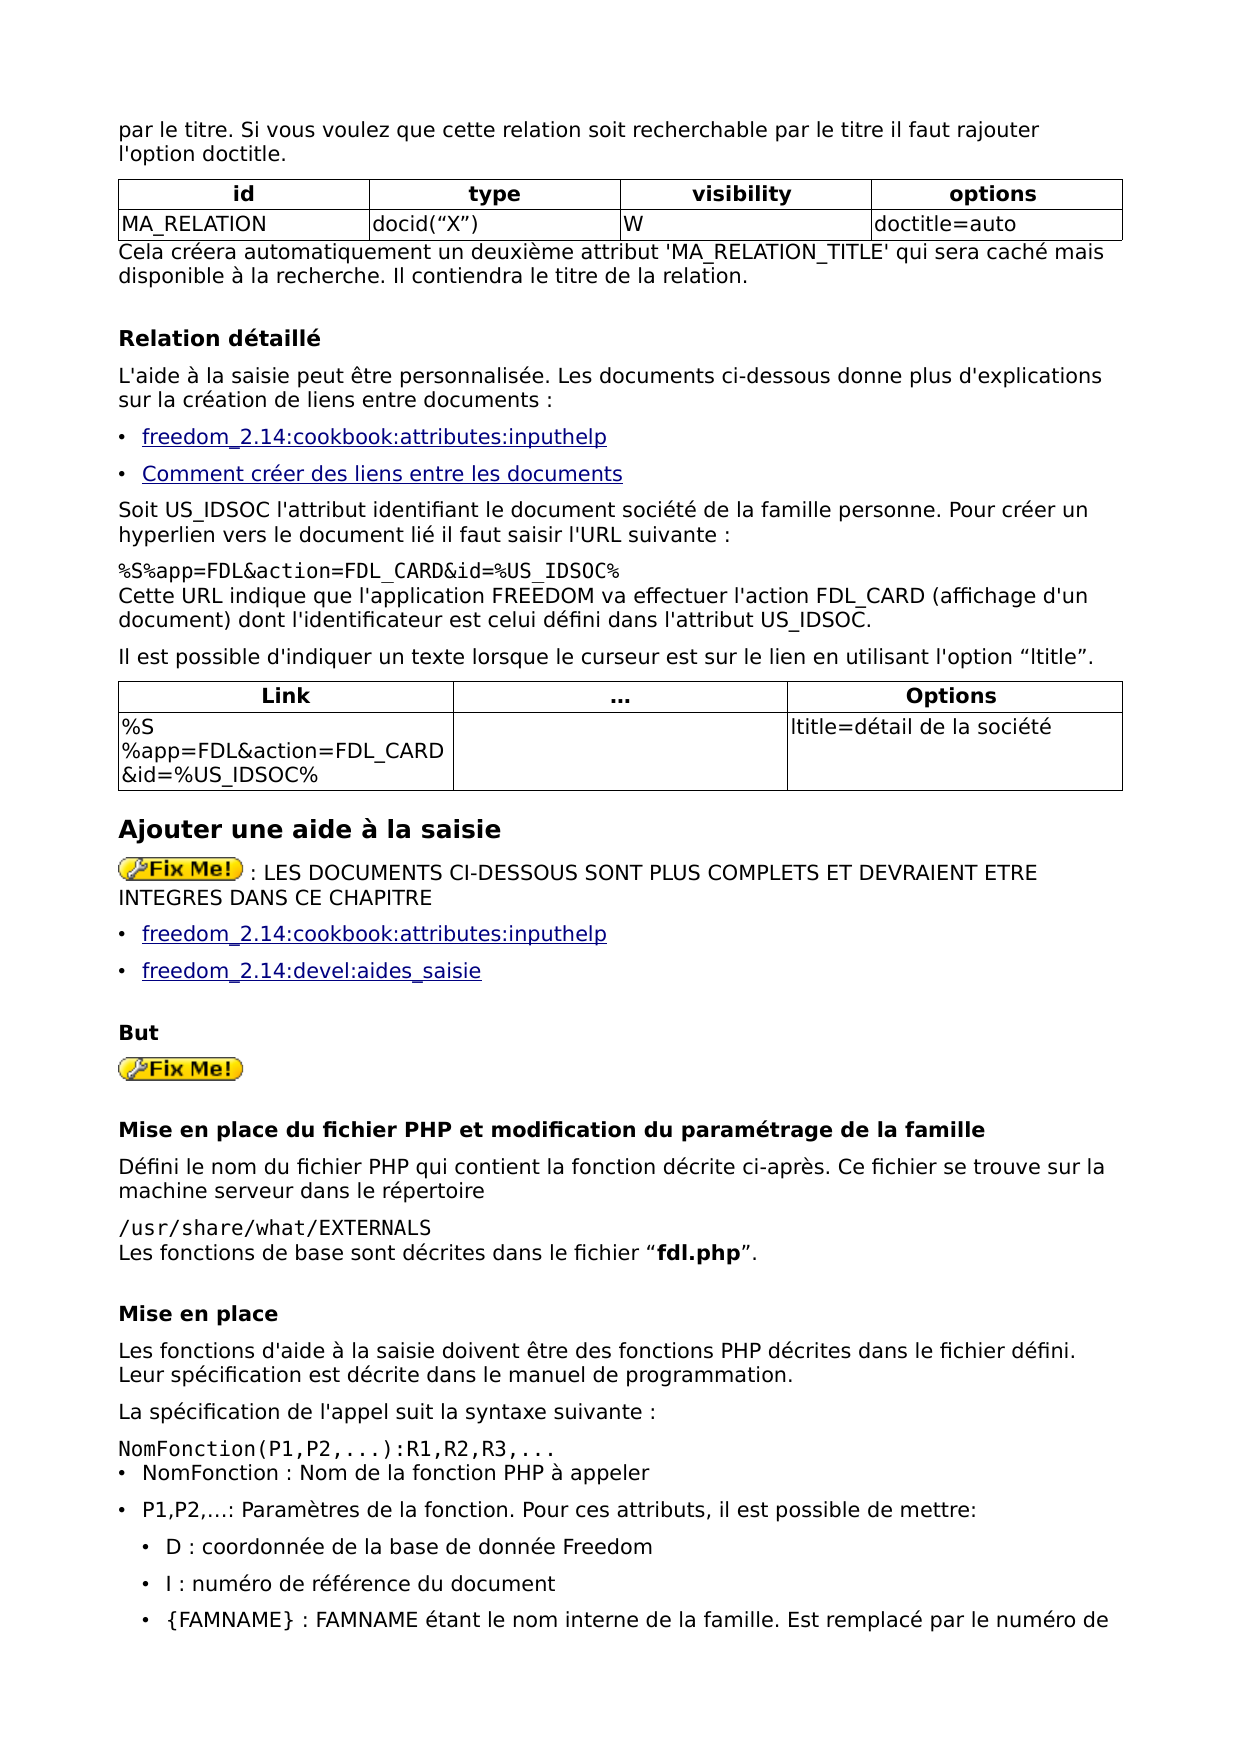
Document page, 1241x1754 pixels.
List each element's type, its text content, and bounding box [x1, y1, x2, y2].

list Comment créer des liens entre les documents [118, 462, 1122, 486]
text Il est possible d'indiquer un texte lorsque le curseur est sur le lien en utilisant l'option “ltitle”. [118, 645, 1122, 669]
subtitle But [118, 1021, 1122, 1045]
list freedom_2.14:devel:aides_saisie [118, 959, 1122, 983]
table_cell ltitle=détail de la société [788, 713, 1122, 790]
table_cell doctitle=auto [872, 210, 1122, 239]
picture [118, 857, 244, 881]
text L'aide à la saisie peut être personnalisée. Les documents ci-dessous donne plus d'explications sur la création de liens entre documents : [118, 364, 1122, 412]
text : LES DOCUMENTS CI-DESSOUS SONT PLUS COMPLETS ET DEVRAIENT ETRE INTEGRES DANS CE CHAPITRE [118, 857, 1122, 910]
subtitle Mise en place du fichier PHP et modification du paramétrage de la famille [118, 1118, 1122, 1143]
table_cell %S%app=FDL&action=FDL_CARD&id=%US_IDSOC% [119, 713, 453, 790]
text /usr/share/what/EXTERNALS [118, 1216, 1122, 1241]
text Cette URL indique que l'application FREEDOM va effectuer l'action FDL_CARD (affichage d'un document) dont l'identificateur est celui défini dans l'attribut US_IDSOC. [118, 584, 1122, 632]
text Défini le nom du fichier PHP qui contient la fonction décrite ci-après. Ce fichier se trouve sur la machine serveur dans le répertoire [118, 1155, 1122, 1204]
table_header … [454, 682, 787, 712]
list I : numéro de référence du document [142, 1572, 1122, 1596]
text NomFonction(P1,P2,...):R1,R2,R3,... [118, 1437, 1122, 1461]
table_cell W [621, 210, 871, 239]
text Soit US_IDSOC l'attribut identifiant le document société de la famille personne. Pour créer un hyperlien vers le document lié il faut saisir l'URL suivante : [118, 498, 1122, 547]
subtitle Relation détaillé [118, 326, 1122, 351]
table_header options [872, 180, 1122, 209]
subtitle Mise en place [118, 1302, 1122, 1327]
list D : coordonnée de la base de donnée Freedom [142, 1535, 1122, 1559]
text %S%app=FDL&action=FDL_CARD&id=%US_IDSOC% [118, 559, 1122, 584]
text La spécification de l'appel suit la syntaxe suivante : [118, 1400, 1122, 1424]
table_header id [119, 180, 369, 209]
list freedom_2.14:cookbook:attributes:inputhelp [118, 922, 1122, 947]
text Cela créera automatiquement un deuxième attribut 'MA_RELATION_TITLE' qui sera caché mais disponible à la recherche. Il contiendra le titre de la relation. [118, 241, 1122, 288]
table_cell MA_RELATION [119, 210, 369, 239]
text par le titre. Si vous voulez que cette relation soit recherchable par le titre il faut rajouter l'option doctitle. [118, 118, 1122, 167]
text Les fonctions d'aide à la saisie doivent être des fonctions PHP décrites dans le fichier défini. Leur spécification est décrite dans le manuel de programmation. [118, 1339, 1122, 1388]
list P1,P2,…: Paramètres de la fonction. Pour ces attributs, il est possible de mettre: [118, 1498, 1122, 1522]
table_header type [370, 180, 620, 209]
list NomFonction : Nom de la fonction PHP à appeler [118, 1461, 1122, 1486]
text Les fonctions de base sont décrites dans le fichier “fdl.php”. [118, 1241, 1122, 1265]
picture [118, 1057, 244, 1081]
table_header Link [119, 682, 453, 712]
list {FAMNAME} : FAMNAME étant le nom interne de la famille. Est remplacé par le numéro de [142, 1608, 1122, 1633]
list freedom_2.14:cookbook:attributes:inputhelp [118, 425, 1122, 449]
table_cell [454, 713, 787, 790]
table_header visibility [621, 180, 871, 209]
table_header Options [788, 682, 1122, 712]
table_cell docid(“X”) [370, 210, 620, 239]
subtitle Ajouter une aide à la saisie [118, 816, 1122, 845]
